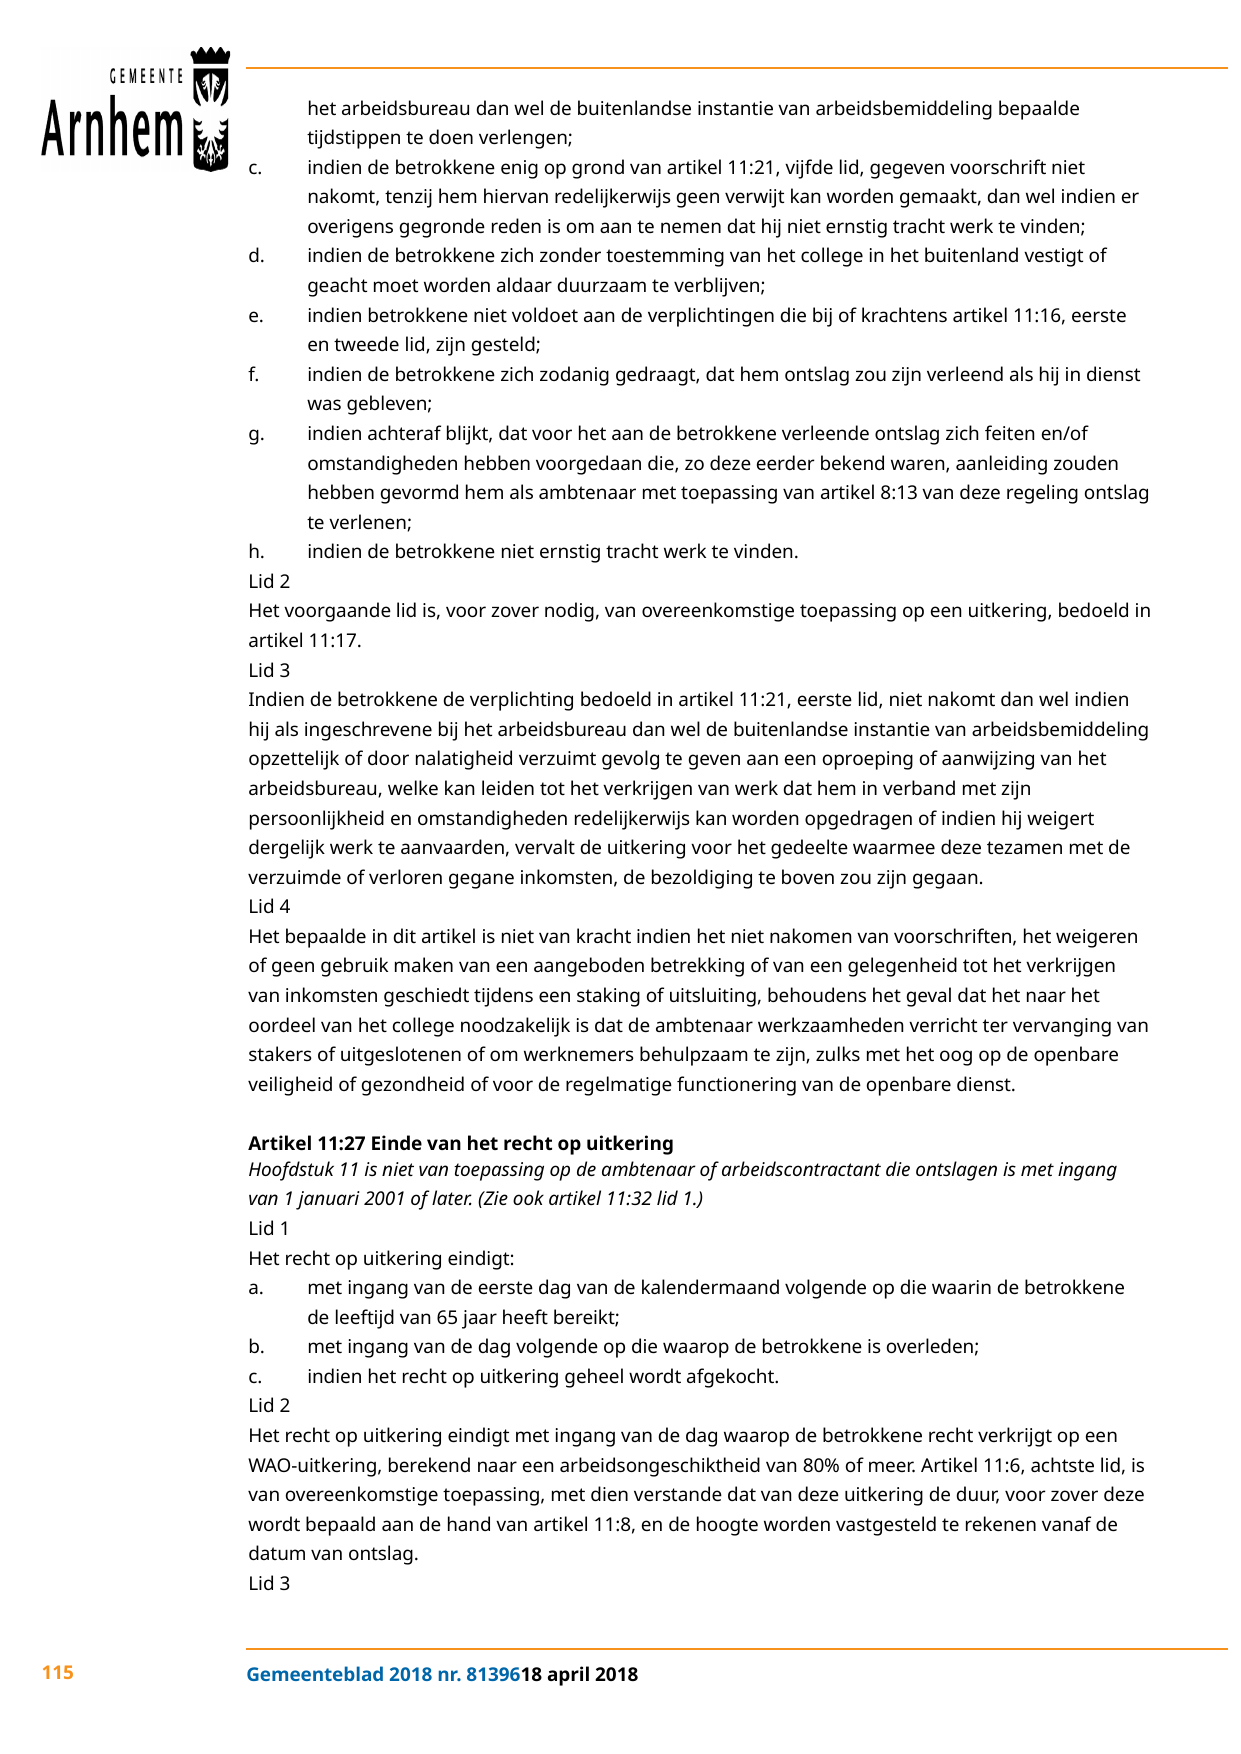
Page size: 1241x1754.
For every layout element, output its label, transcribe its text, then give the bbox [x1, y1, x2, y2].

text Artikel 11:27 Einde van het recht op uitkering [248, 1130, 1152, 1156]
text Lid 3 [248, 1570, 1152, 1596]
list indien achteraf blijkt, dat voor het aan de betrokkene verleende ontslag zich feiten en/of omstandigheden hebben voorgedaan die, zo deze eerder bekend waren, aanleiding zouden hebben gevormd hem als ambtenaar met toepassing van artikel 8:13 van deze regeling ontslag te verlenen; [248, 420, 1152, 535]
text Het recht op uitkering eindigt: [248, 1245, 1152, 1270]
list indien betrokkene niet voldoet aan de verplichtingen die bij of krachtens artikel 11:16, eerste en tweede lid, zijn gesteld; [248, 302, 1152, 357]
text Het bepaalde in dit artikel is niet van kracht indien het niet nakomen van voorschriften, het weigeren of geen gebruik maken van een aangeboden betrekking of van een gelegenheid tot het verkrijgen van inkomsten geschiedt tijdens een staking of uitsluiting, behoudens het geval dat het naar het oordeel van het college noodzakelijk is dat de ambtenaar werkzaamheden verricht ter vervanging van stakers of uitgeslotenen of om werknemers behulpzaam te zijn, zulks met het oog op de openbare veiligheid of gezondheid of voor de regelmatige functionering van de openbare dienst. [248, 923, 1152, 1097]
list het arbeidsbureau dan wel de buitenlandse instantie van arbeidsbemiddeling bepaalde tijdstippen te doen verlengen; [248, 95, 1152, 150]
text Lid 3 [248, 657, 1152, 683]
list indien de betrokkene enig op grond van artikel 11:21, vijfde lid, gegeven voorschrift niet nakomt, tenzij hem hiervan redelijkerwijs geen verwijt kan worden gemaakt, dan wel indien er overigens gegronde reden is om aan te nemen dat hij niet ernstig tracht werk te vinden; [248, 154, 1152, 239]
list met ingang van de eerste dag van de kalendermaand volgende op die waarin de betrokkene de leeftijd van 65 jaar heeft bereikt; [248, 1274, 1152, 1329]
text Indien de betrokkene de verplichting bedoeld in artikel 11:21, eerste lid, niet nakomt dan wel indien hij als ingeschrevene bij het arbeidsbureau dan wel de buitenlandse instantie van arbeidsbemiddeling opzettelijk of door nalatigheid verzuimt gevolg te geven aan een oproeping of aanwijzing van het arbeidsbureau, welke kan leiden tot het verkrijgen van werk dat hem in verband met zijn persoonlijkheid en omstandigheden redelijkerwijs kan worden opgedragen of indien hij weigert dergelijk werk te aanvaarden, vervalt de uitkering voor het gedeelte waarmee deze tezamen met de verzuimde of verloren gegane inkomsten, de bezoldiging te boven zou zijn gegaan. [248, 686, 1152, 890]
list met ingang van de dag volgende op die waarop de betrokkene is overleden; [248, 1333, 1152, 1359]
text Het voorgaande lid is, voor zover nodig, van overeenkomstige toepassing op een uitkering, bedoeld in artikel 11:17. [248, 598, 1152, 653]
text Lid 2 [248, 1393, 1152, 1418]
picture [41, 47, 231, 172]
list indien de betrokkene zich zonder toestemming van het college in het buitenland vestigt of geacht moet worden aldaar duurzaam te verblijven; [248, 243, 1152, 298]
text Lid 1 [248, 1215, 1152, 1241]
text Lid 4 [248, 893, 1152, 919]
text Hoofdstuk 11 is niet van toepassing op de ambtenaar of arbeidscontractant die ontslagen is met ingang van 1 januari 2001 of later. (Zie ook artikel 11:32 lid 1.) [248, 1156, 1152, 1211]
text Lid 2 [248, 568, 1152, 594]
text Het recht op uitkering eindigt met ingang van de dag waarop de betrokkene recht verkrijgt op een WAO-uitkering, berekend naar een arbeidsongeschiktheid van 80% of meer. Artikel 11:6, achtste lid, is van overeenkomstige toepassing, met dien verstande dat van deze uitkering de duur, voor zover deze wordt bepaald aan de hand van artikel 11:8, en de hoogte worden vastgesteld te rekenen vanaf de datum van ontslag. [248, 1422, 1152, 1566]
list indien de betrokkene niet ernstig tracht werk te vinden. [248, 538, 1152, 564]
list indien de betrokkene zich zodanig gedraagt, dat hem ontslag zou zijn verleend als hij in dienst was gebleven; [248, 361, 1152, 416]
list indien het recht op uitkering geheel wordt afgekocht. [248, 1363, 1152, 1389]
